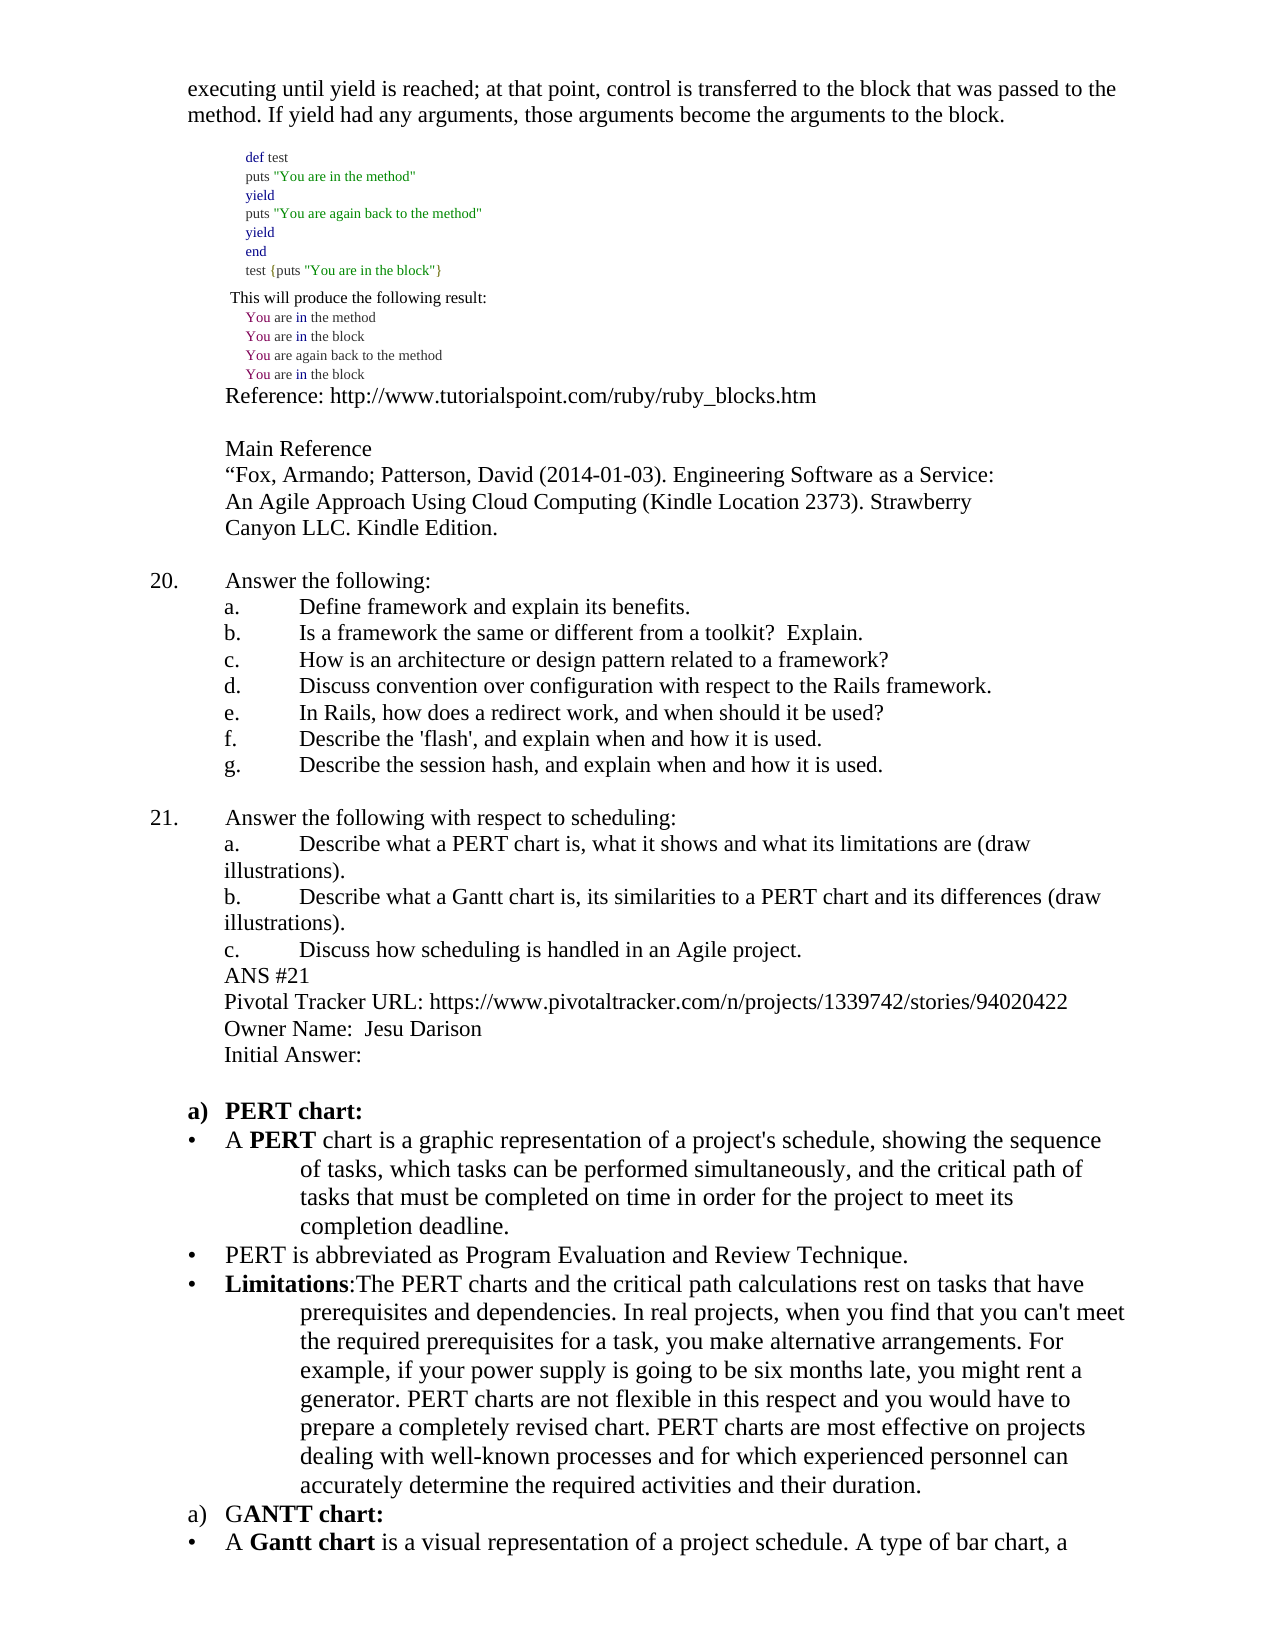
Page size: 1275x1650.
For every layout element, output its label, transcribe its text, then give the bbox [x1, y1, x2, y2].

text Pivotal Tracker URL: https://www.pivotaltracker.com/n/projects/1339742/stories/94020422 [224, 988, 1125, 1015]
text b. Is a framework the same or different from a toolkit? Explain. [224, 619, 1125, 646]
text a. Describe what a PERT chart is, what it shows and what its limitations are (draw illustrations). [224, 830, 1125, 883]
text “Fox, Armando; Patterson, David (2014-01-03). Engineering Software as a Service: An Agile Approach Using Cloud Computing (Kindle Location 2373). Strawberry Canyon LLC. Kindle Edition. [150, 461, 1125, 540]
list GANTT chart: [187, 1499, 1125, 1527]
text d. Discuss convention over configuration with respect to the Rails framework. [224, 672, 1125, 698]
text puts "You are again back to the method" [150, 203, 1125, 222]
text a. Define framework and explain its benefits. [224, 593, 1125, 619]
text end [150, 241, 1125, 260]
text puts "You are in the method" [150, 165, 1125, 184]
text You are in the block [150, 363, 1125, 382]
list A Gantt chart is a visual representation of a project schedule. A type of bar chart, a [187, 1527, 1125, 1556]
text c. How is an architecture or design pattern related to a framework? [224, 646, 1125, 672]
text yield [150, 184, 1125, 203]
text You are in the block [150, 326, 1125, 344]
text You are again back to the method [150, 344, 1125, 363]
text e. In Rails, how does a redirect work, and when should it be used? [224, 698, 1125, 725]
text yield [150, 222, 1125, 241]
text Reference: http://www.tutorialspoint.com/ruby/ruby_blocks.htm [150, 382, 1125, 409]
text Main Reference [150, 435, 1125, 461]
list PERT is abbreviated as Program Evaluation and Review Technique. [187, 1240, 1125, 1269]
text test {puts "You are in the block"} [150, 260, 1125, 278]
text c. Discuss how scheduling is handled in an Agile project. ANS #21 [224, 936, 1125, 988]
text 20. Answer the following: [150, 567, 1125, 593]
text You are in the method [150, 307, 1125, 326]
list A PERT chart is a graphic representation of a project's schedule, showing the sequence of tasks, which tasks can be performed simultaneously, and the critical path of tasks that must be completed on time in order for the project to meet its completion deadline. [187, 1125, 1125, 1240]
text Initial Answer: [224, 1041, 1125, 1067]
text g. Describe the session hash, and explain when and how it is used. [224, 751, 1125, 804]
text f. Describe the 'flash', and explain when and how it is used. [224, 725, 1125, 751]
list PERT chart: [187, 1096, 1125, 1125]
text def test [150, 147, 1125, 165]
text This will produce the following result: [155, 278, 1125, 307]
text b. Describe what a Gantt chart is, its similarities to a PERT chart and its differences (draw illustrations). [224, 883, 1125, 936]
list Limitations:The PERT charts and the critical path calculations rest on tasks that have prerequisites and dependencies. In real projects, when you find that you can't meet the required prerequisites for a task, you make alternative arrangements. For example, if your power supply is going to be six months late, you might rent a generator. PERT charts are not flexible in this respect and you would have to prepare a completely revised chart. PERT charts are most effective on projects dealing with well-known processes and for which experienced personnel can accurately determine the required activities and their duration. [187, 1269, 1125, 1499]
text executing until yield is reached; at that point, control is transferred to the block that was passed to the method. If yield had any arguments, those arguments become the arguments to the block. [187, 75, 1125, 128]
text Owner Name: Jesu Darison [224, 1015, 1125, 1041]
text 21. Answer the following with respect to scheduling: [150, 804, 1125, 830]
